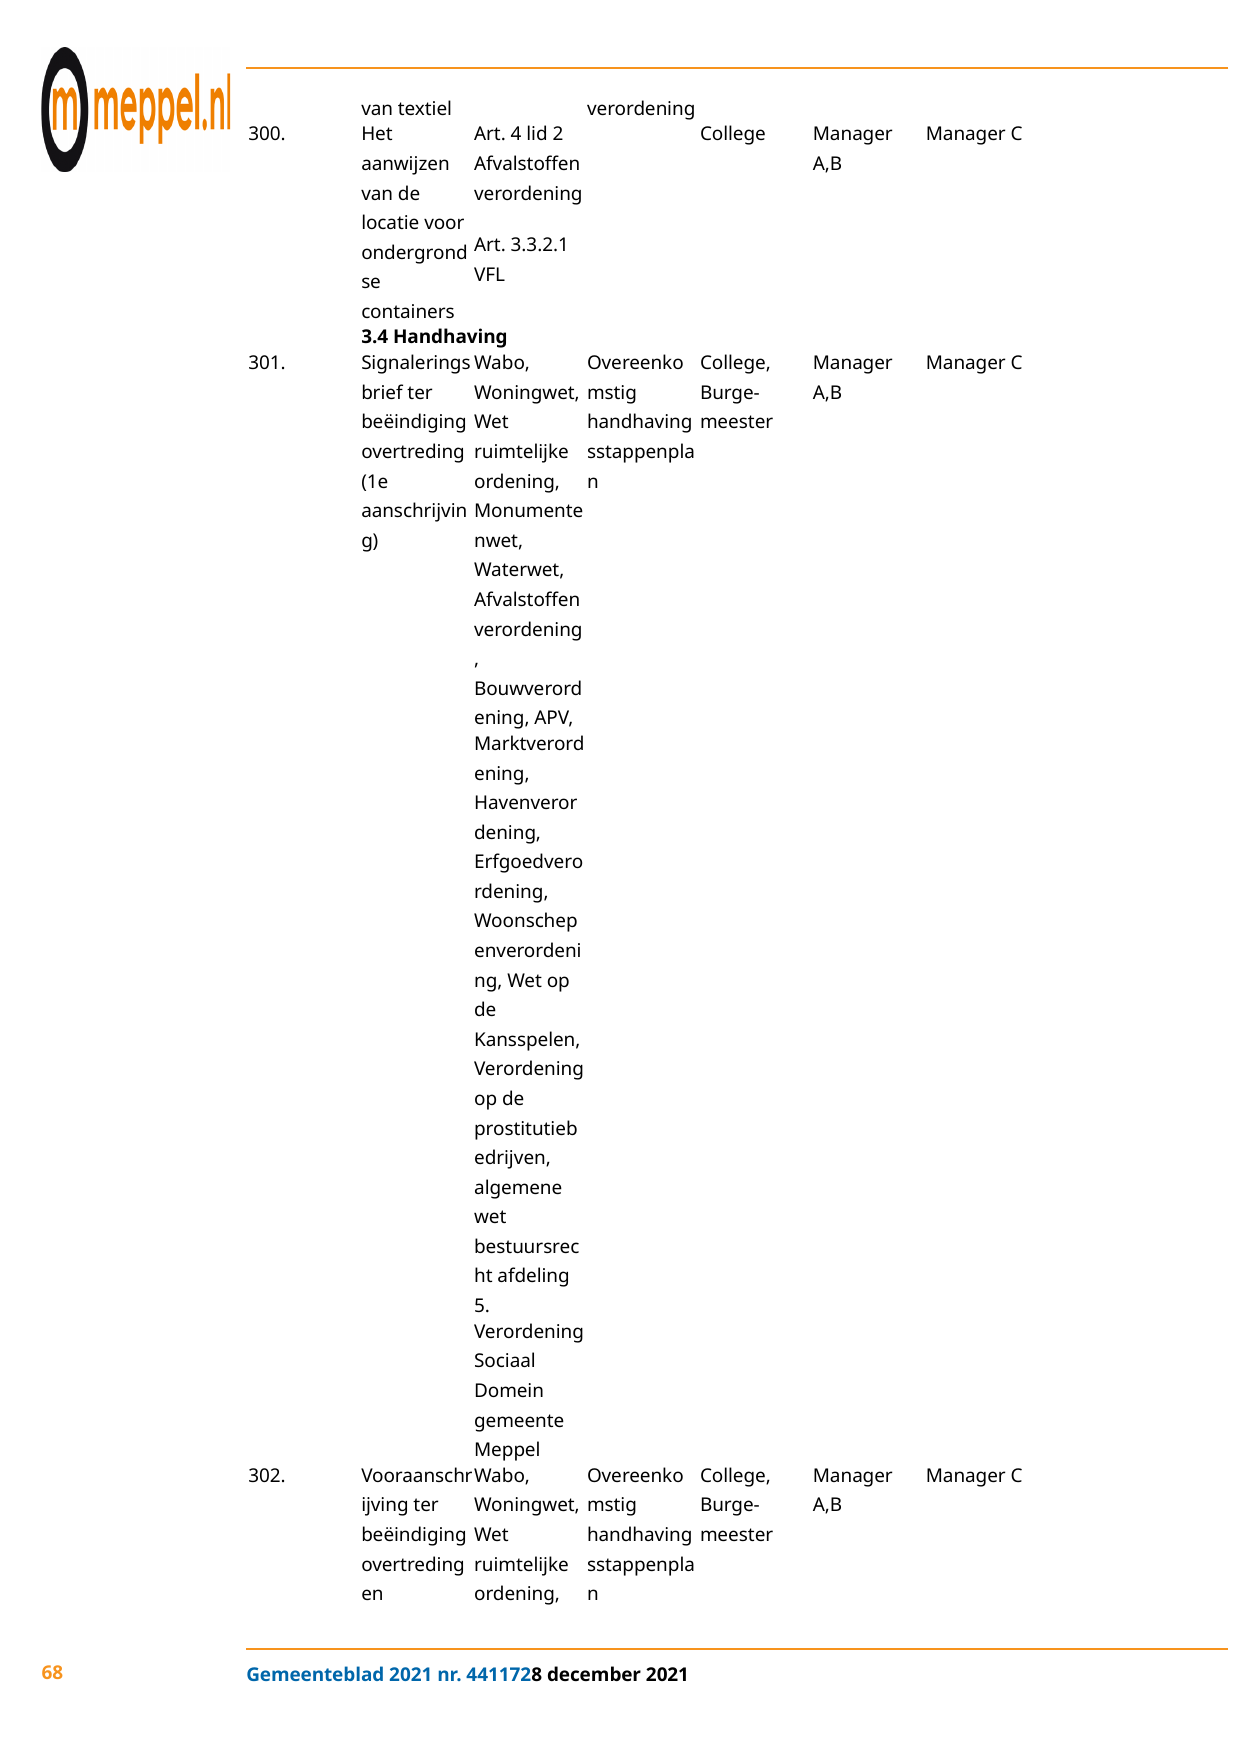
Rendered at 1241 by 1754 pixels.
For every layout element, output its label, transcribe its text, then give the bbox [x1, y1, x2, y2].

table_cell Signaleringsbrief ter beëindiging overtreding (1e aanschrijving) [361, 350, 474, 1462]
table_cell [248, 95, 361, 121]
table_cell [700, 95, 813, 121]
table_cell [474, 95, 587, 121]
table_cell verordening [587, 95, 700, 121]
table_cell Vooraanschrijving ter beëindiging overtreding en [361, 1462, 474, 1606]
table_cell Wabo, Woningwet, Wet ruimtelijke ordening, [474, 1462, 587, 1606]
table_cell Manager A,B [813, 121, 926, 324]
table_cell Marktverordening, Havenverordening, Erfgoedverordening, Woonschepenverordening, Wet op de Kansspelen, Verordening op de prostitutiebedrijven, algemene wet bestuursrecht afdeling 5. [474, 730, 587, 1318]
table_cell Wabo, Woningwet, Wet ruimtelijke ordening, Monumentenwet, Waterwet, Afvalstoffenverordening, Bouwverordening, APV, [474, 350, 587, 730]
table_cell [813, 95, 926, 121]
table_cell Overeenkomstig handhavingsstappenplan [587, 350, 700, 1462]
table_cell Manager A,B [813, 350, 926, 1462]
table_cell College [700, 121, 813, 324]
table_cell 300. [248, 121, 361, 324]
picture [41, 47, 231, 172]
table_cell Verordening Sociaal Domein gemeente Meppel [474, 1318, 587, 1462]
table_cell Overeenkomstig handhavingsstappenplan [587, 1462, 700, 1606]
table_cell [587, 121, 700, 324]
table_cell Het aanwijzen van de locatie voor ondergrondse containers [361, 121, 474, 324]
table_cell 301. [248, 350, 361, 1462]
table_cell [926, 95, 1038, 121]
table_cell Manager A,B [813, 1462, 926, 1606]
table_cell Manager C [926, 1462, 1038, 1606]
table_cell Art. 3.3.2.1 VFL [474, 231, 587, 324]
table_cell [248, 324, 361, 349]
table_cell 302. [248, 1462, 361, 1606]
table_cell van textiel [361, 95, 474, 121]
table_cell College, Burge-meester [700, 350, 813, 1462]
table_cell Art. 4 lid 2 Afvalstoffenverordening [474, 121, 587, 205]
table_cell [474, 205, 587, 231]
table_cell 3.4 Handhaving [361, 324, 1038, 349]
table_cell Manager C [926, 121, 1038, 324]
table_cell College, Burge-meester [700, 1462, 813, 1606]
table_cell Manager C [926, 350, 1038, 1462]
